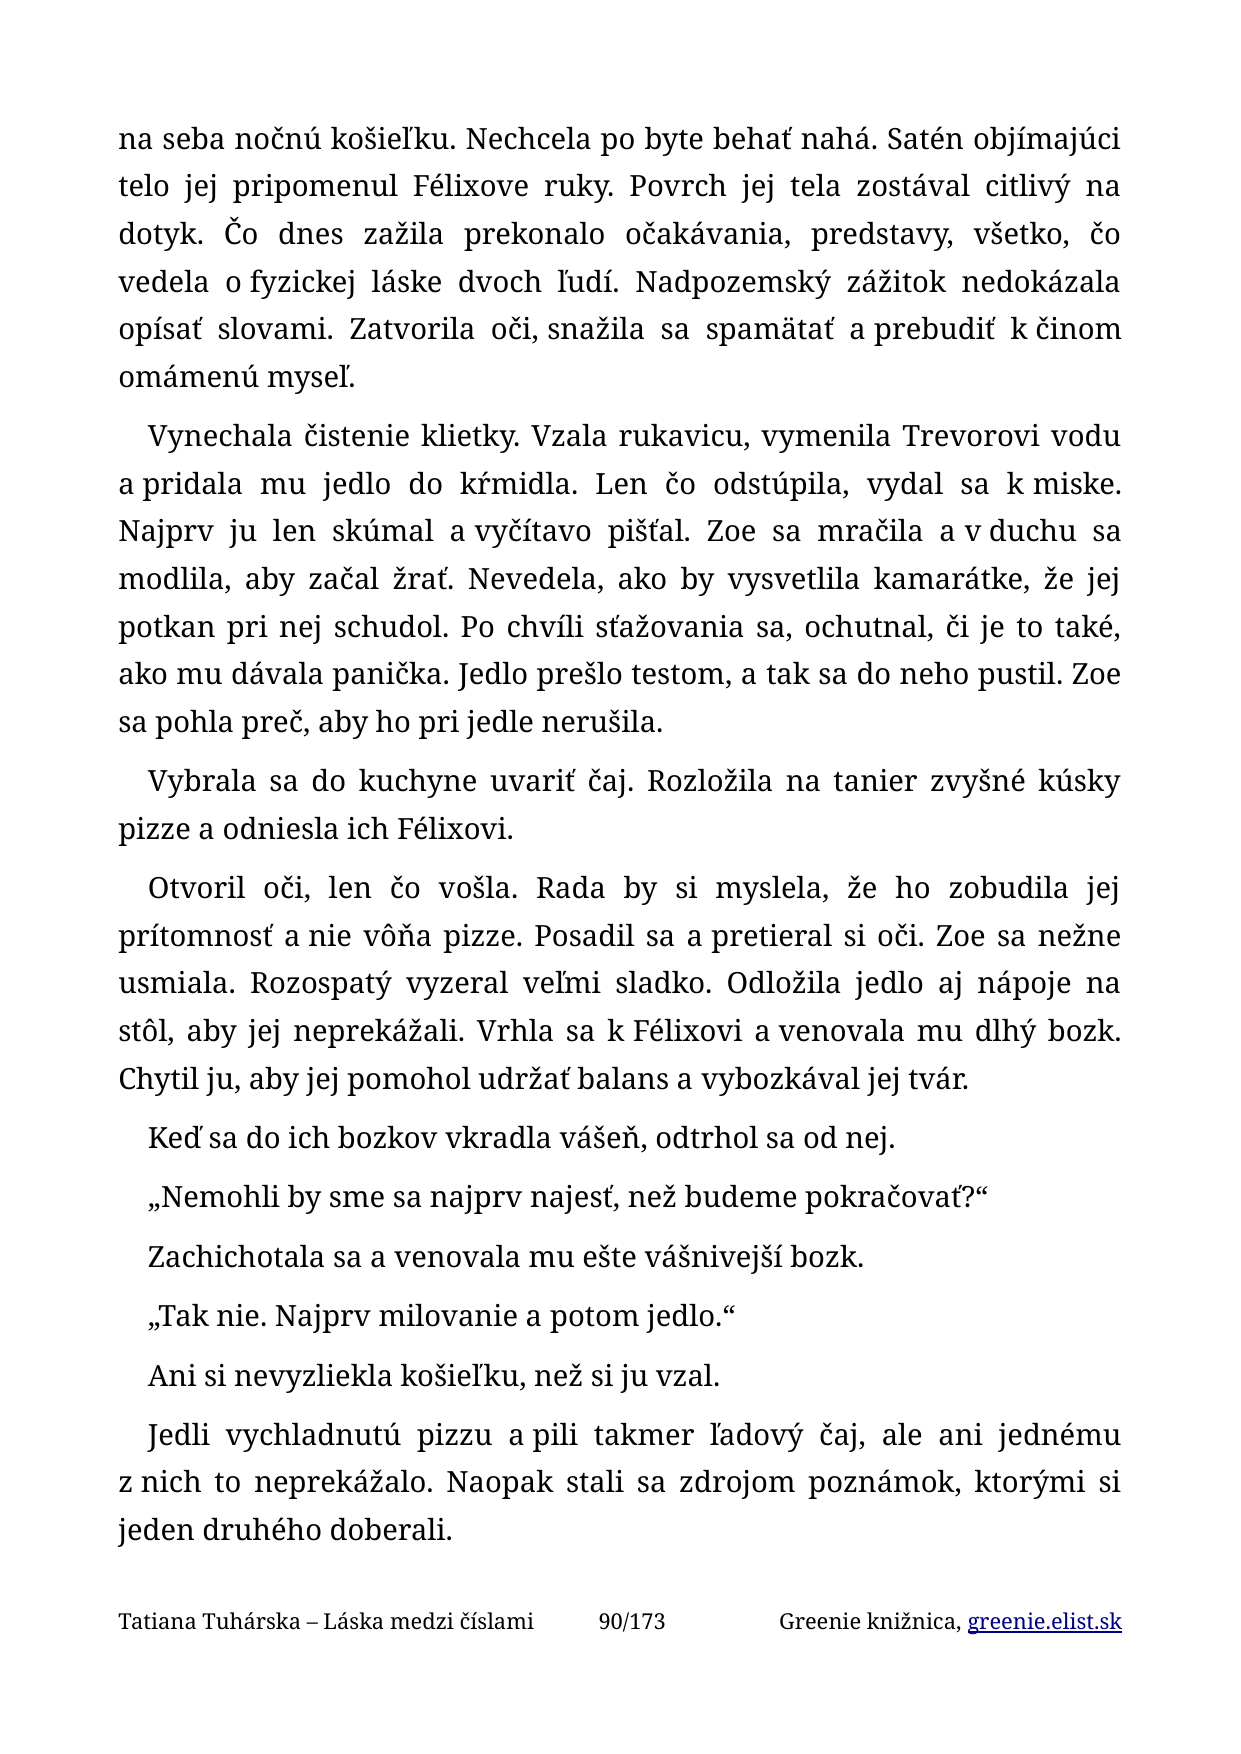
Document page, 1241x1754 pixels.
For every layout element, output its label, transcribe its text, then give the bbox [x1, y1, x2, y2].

text Vybrala sa do kuchyne uvariť čaj. Rozložila na tanier zvyšné kúsky pizze a odniesla ich Félixovi. [118, 761, 1122, 848]
text na seba nočnú košieľku. Nechcela po byte behať nahá. Satén objímajúci telo jej pripomenul Félixove ruky. Povrch jej tela zostával citlivý na dotyk. Čo dnes zažila prekonalo očakávania, predstavy, všetko, čo vedela o fyzickej láske dvoch ľudí. Nadpozemský zážitok nedokázala opísať slovami. Zatvorila oči, snažila sa spamätať a prebudiť k činom omámenú myseľ. [118, 118, 1122, 396]
text Vynechala čistenie klietky. Vzala rukavicu, vymenila Trevorovi vodu a pridala mu jedlo do kŕmidla. Len čo odstúpila, vydal sa k miske. Najprv ju len skúmal a vyčítavo pišťal. Zoe sa mračila a v duchu sa modlila, aby začal žrať. Nevedela, ako by vysvetlila kamarátke, že jej potkan pri nej schudol. Po chvíli sťažovania sa, ochutnal, či je to také, ako mu dávala panička. Jedlo prešlo testom, a tak sa do neho pustil. Zoe sa pohla preč, aby ho pri jedle nerušila. [118, 416, 1122, 741]
text „Nemohli by sme sa najprv najesť, než budeme pokračovať?“ [118, 1177, 1122, 1216]
text Ani si nevyzliekla košieľku, než si ju vzal. [118, 1355, 1122, 1394]
text Otvoril oči, len čo vošla. Rada by si myslela, že ho zobudila jej prítomnosť a nie vôňa pizze. Posadil sa a pretieral si oči. Zoe sa nežne usmiala. Rozospatý vyzeral veľmi sladko. Odložila jedlo aj nápoje na stôl, aby jej neprekážali. Vrhla sa k Félixovi a venovala mu dlhý bozk. Chytil ju, aby jej pomohol udržať balans a vybozkával jej tvár. [118, 867, 1122, 1098]
text Zachichotala sa a venovala mu ešte vášnivejší bozk. [118, 1236, 1122, 1276]
text Keď sa do ich bozkov vkradla vášeň, odtrhol sa od nej. [118, 1117, 1122, 1157]
text Jedli vychladnutú pizzu a pili takmer ľadový čaj, ale ani jednému z nich to neprekážalo. Naopak stali sa zdrojom poznámok, ktorými si jeden druhého doberali. [118, 1414, 1122, 1549]
text „Tak nie. Najprv milovanie a potom jedlo.“ [118, 1295, 1122, 1335]
